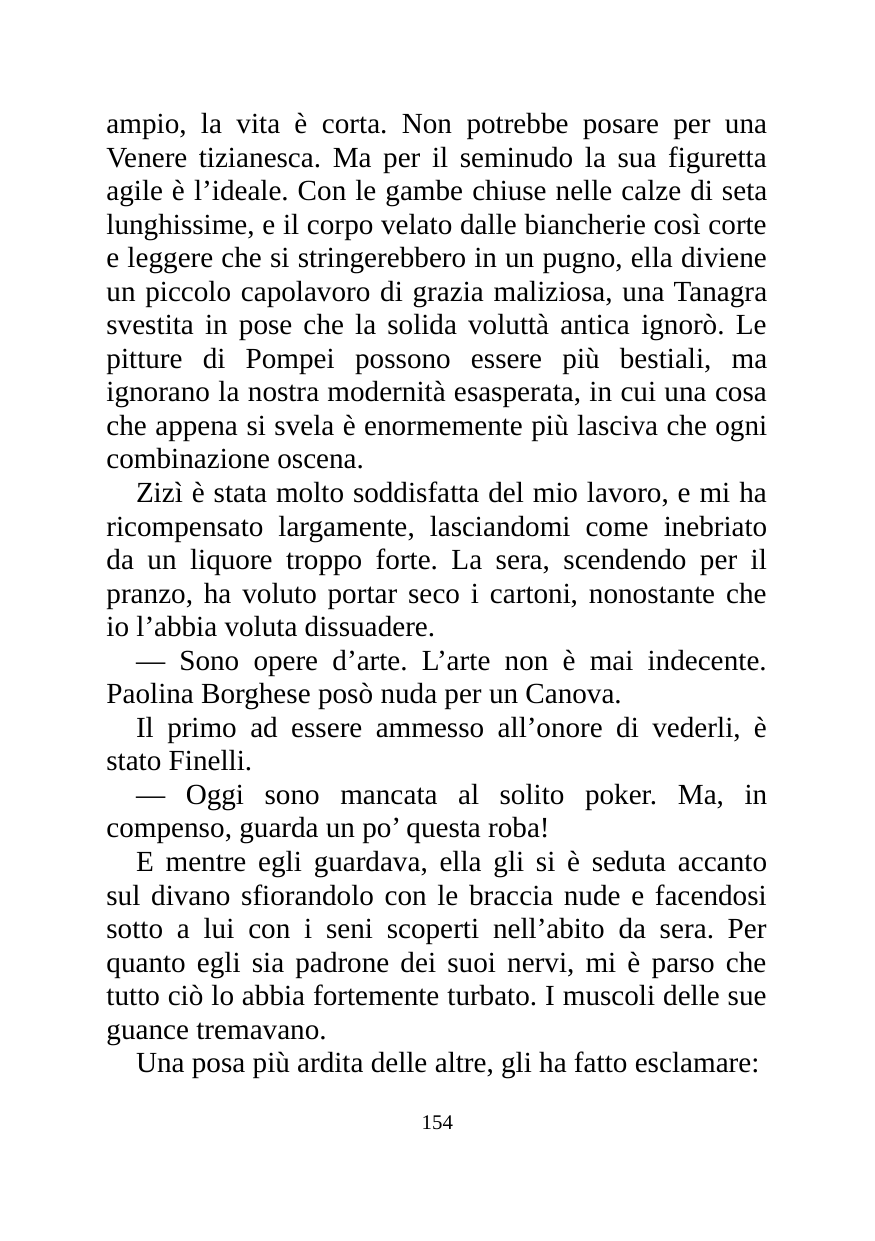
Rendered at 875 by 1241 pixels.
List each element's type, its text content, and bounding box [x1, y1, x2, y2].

text Una posa più ardita delle altre, gli ha fatto esclamare: [106, 1045, 768, 1079]
text Il primo ad essere ammesso all’onore di vederli, è stato Finelli. [106, 710, 768, 777]
text — Oggi sono mancata al solito poker. Ma, in compenso, guarda un po’ questa roba! [106, 777, 768, 844]
text — Sono opere d’arte. L’arte non è mai indecente. Paolina Borghese posò nuda per un Canova. [106, 643, 768, 710]
text Zizì è stata molto soddisfatta del mio lavoro, e mi ha ricompensato largamente, lasciandomi come inebriato da un liquore troppo forte. La sera, scendendo per il pranzo, ha voluto portar seco i cartoni, nonostante che io l’abbia voluta dissuadere. [106, 475, 768, 643]
text E mentre egli guardava, ella gli si è seduta accanto sul divano sfiorandolo con le braccia nude e facendosi sotto a lui con i seni scoperti nell’abito da sera. Per quanto egli sia padrone dei suoi nervi, mi è parso che tutto ciò lo abbia fortemente turbato. I muscoli delle sue guance tremavano. [106, 844, 768, 1045]
text ampio, la vita è corta. Non potrebbe posare per una Venere tizianesca. Ma per il seminudo la sua figuretta agile è l’ideale. Con le gambe chiuse nelle calze di seta lunghissime, e il corpo velato dalle biancherie così corte e leggere che si stringerebbero in un pugno, ella diviene un piccolo capolavoro di grazia maliziosa, una Tanagra svestita in pose che la solida voluttà antica ignorò. Le pitture di Pompei possono essere più bestiali, ma ignorano la nostra modernità esasperata, in cui una cosa che appena si svela è enormemente più lasciva che ogni combinazione oscena. [106, 106, 768, 475]
